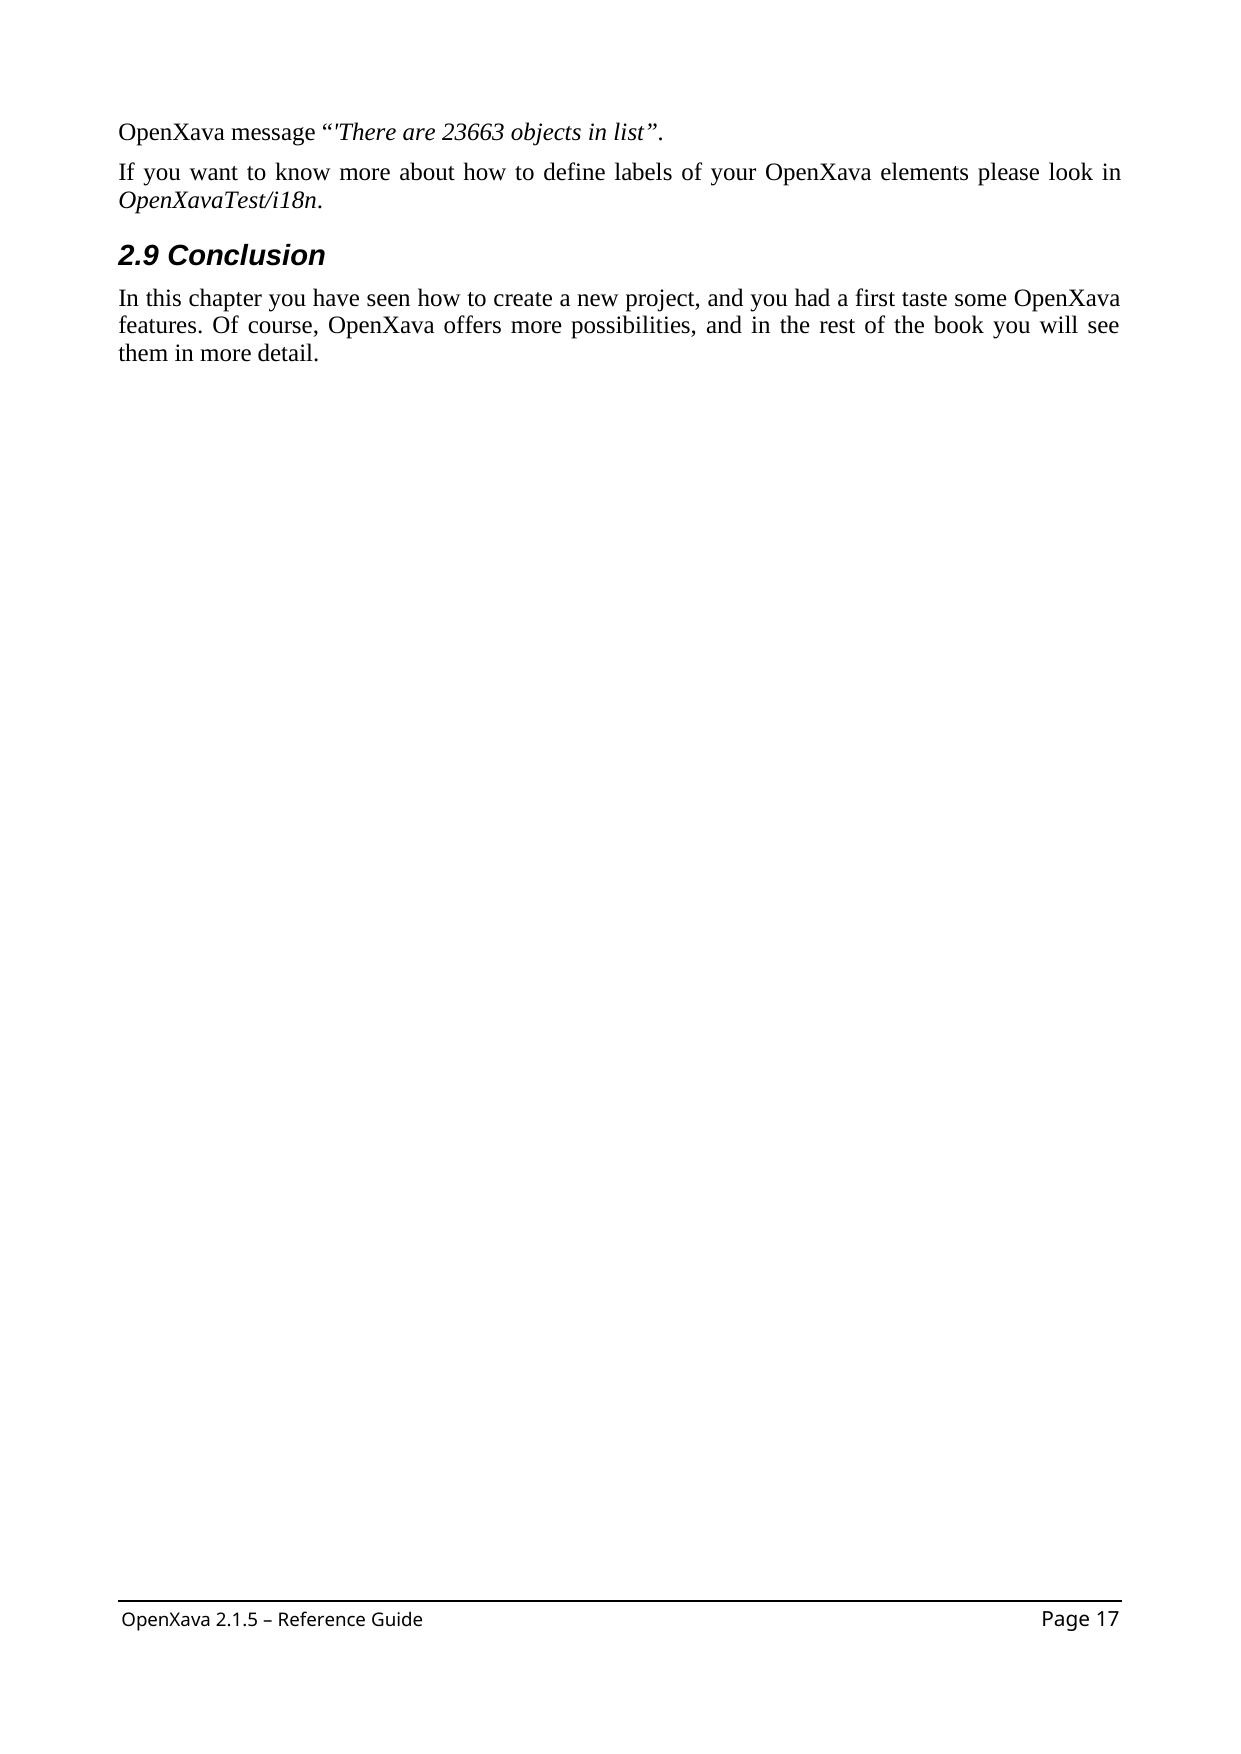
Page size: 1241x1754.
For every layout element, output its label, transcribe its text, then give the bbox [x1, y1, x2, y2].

text OpenXava message “'There are 23663 objects in list”. [118, 118, 1122, 146]
subtitle Conclusion [118, 239, 1122, 271]
text If you want to know more about how to define labels of your OpenXava elements please look in OpenXavaTest/i18n. [118, 158, 1122, 214]
text In this chapter you have seen how to create a new project, and you had a first taste some OpenXava features. Of course, OpenXava offers more possibilities, and in the rest of the book you will see them in more detail. [118, 284, 1122, 367]
